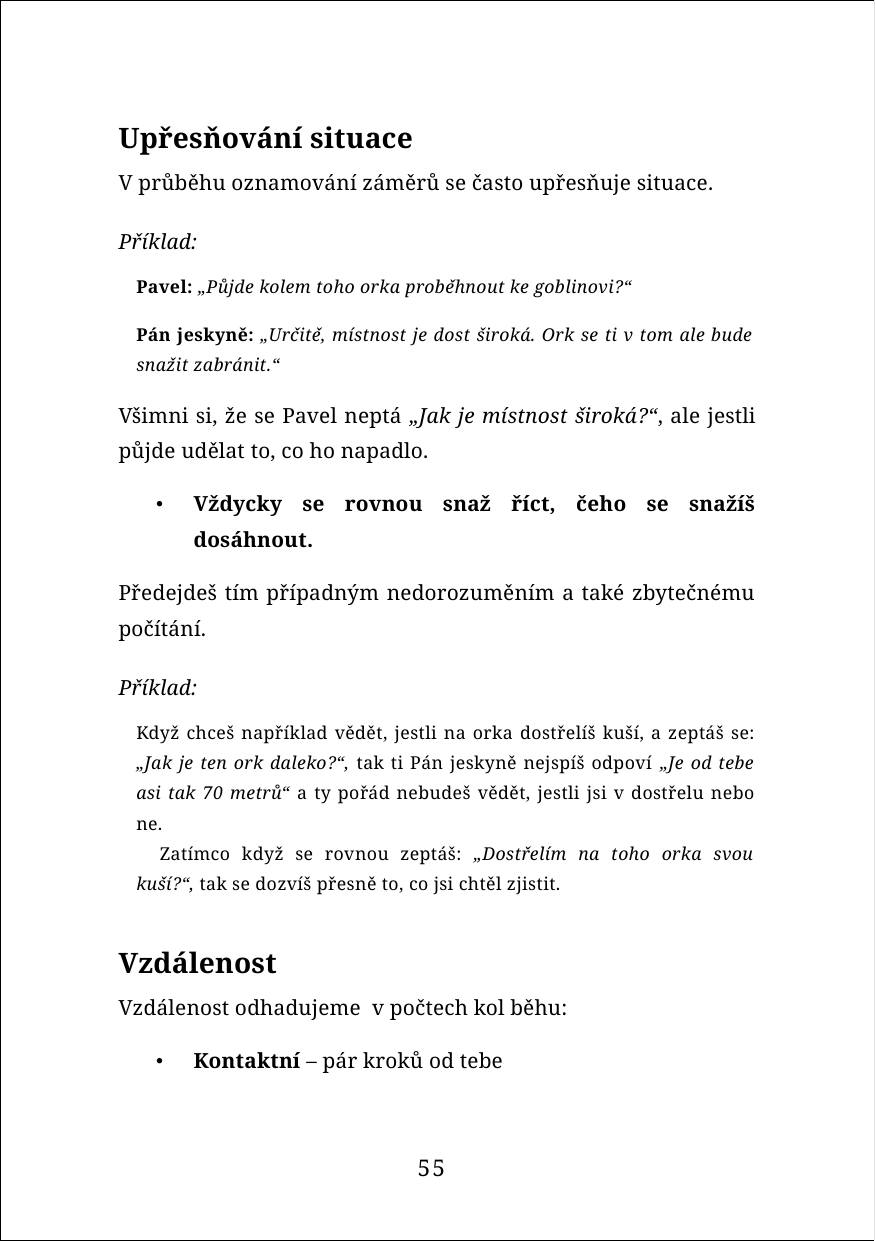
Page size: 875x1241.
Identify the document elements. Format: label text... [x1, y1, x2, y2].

text Příklad: [118, 673, 756, 701]
list Kontaktní – pár kroků od tebe [156, 1046, 756, 1075]
text Všimni si, že se Pavel neptá „Jak je místnost široká?“, ale jestli půjde udělat to, co ho napadlo. [118, 401, 756, 465]
list Vždycky se rovnou snaž říct, čeho se snažíš dosáhnout. [156, 489, 756, 553]
text Pán jeskyně: „Určitě, místnost je dost široká. Ork se ti v tom ale bude snažit zabránit.“ [136, 323, 756, 377]
text V průběhu oznamování záměrů se často upřesňuje situace. [118, 168, 756, 197]
subtitle Vzdálenost [118, 943, 756, 981]
text Předejdeš tím případným nedorozuměním a také zbytečnému počítání. [118, 578, 756, 642]
text Když chceš například vědět, jestli na orka dostřelíš kuší, a zeptáš se: „Jak je ten ork daleko?“, tak ti Pán jeskyně nejspíš odpoví „Je od tebe asi tak 70 metrů“ a ty pořád nebudeš vědět, jestli jsi v dostřelu nebo ne. Zatímco když se rovnou zeptáš: „Dostřelím na toho orka svou kuší?“, tak se dozvíš přesně to, co jsi chtěl zjistit. [136, 720, 756, 896]
text Vzdálenost odhadujeme v počtech kol běhu: [118, 993, 756, 1021]
text Příklad: [118, 227, 756, 256]
text Pavel: „Půjde kolem toho orka proběhnout ke goblinovi?“ [136, 275, 756, 299]
subtitle Upřesňování situace [118, 118, 756, 157]
